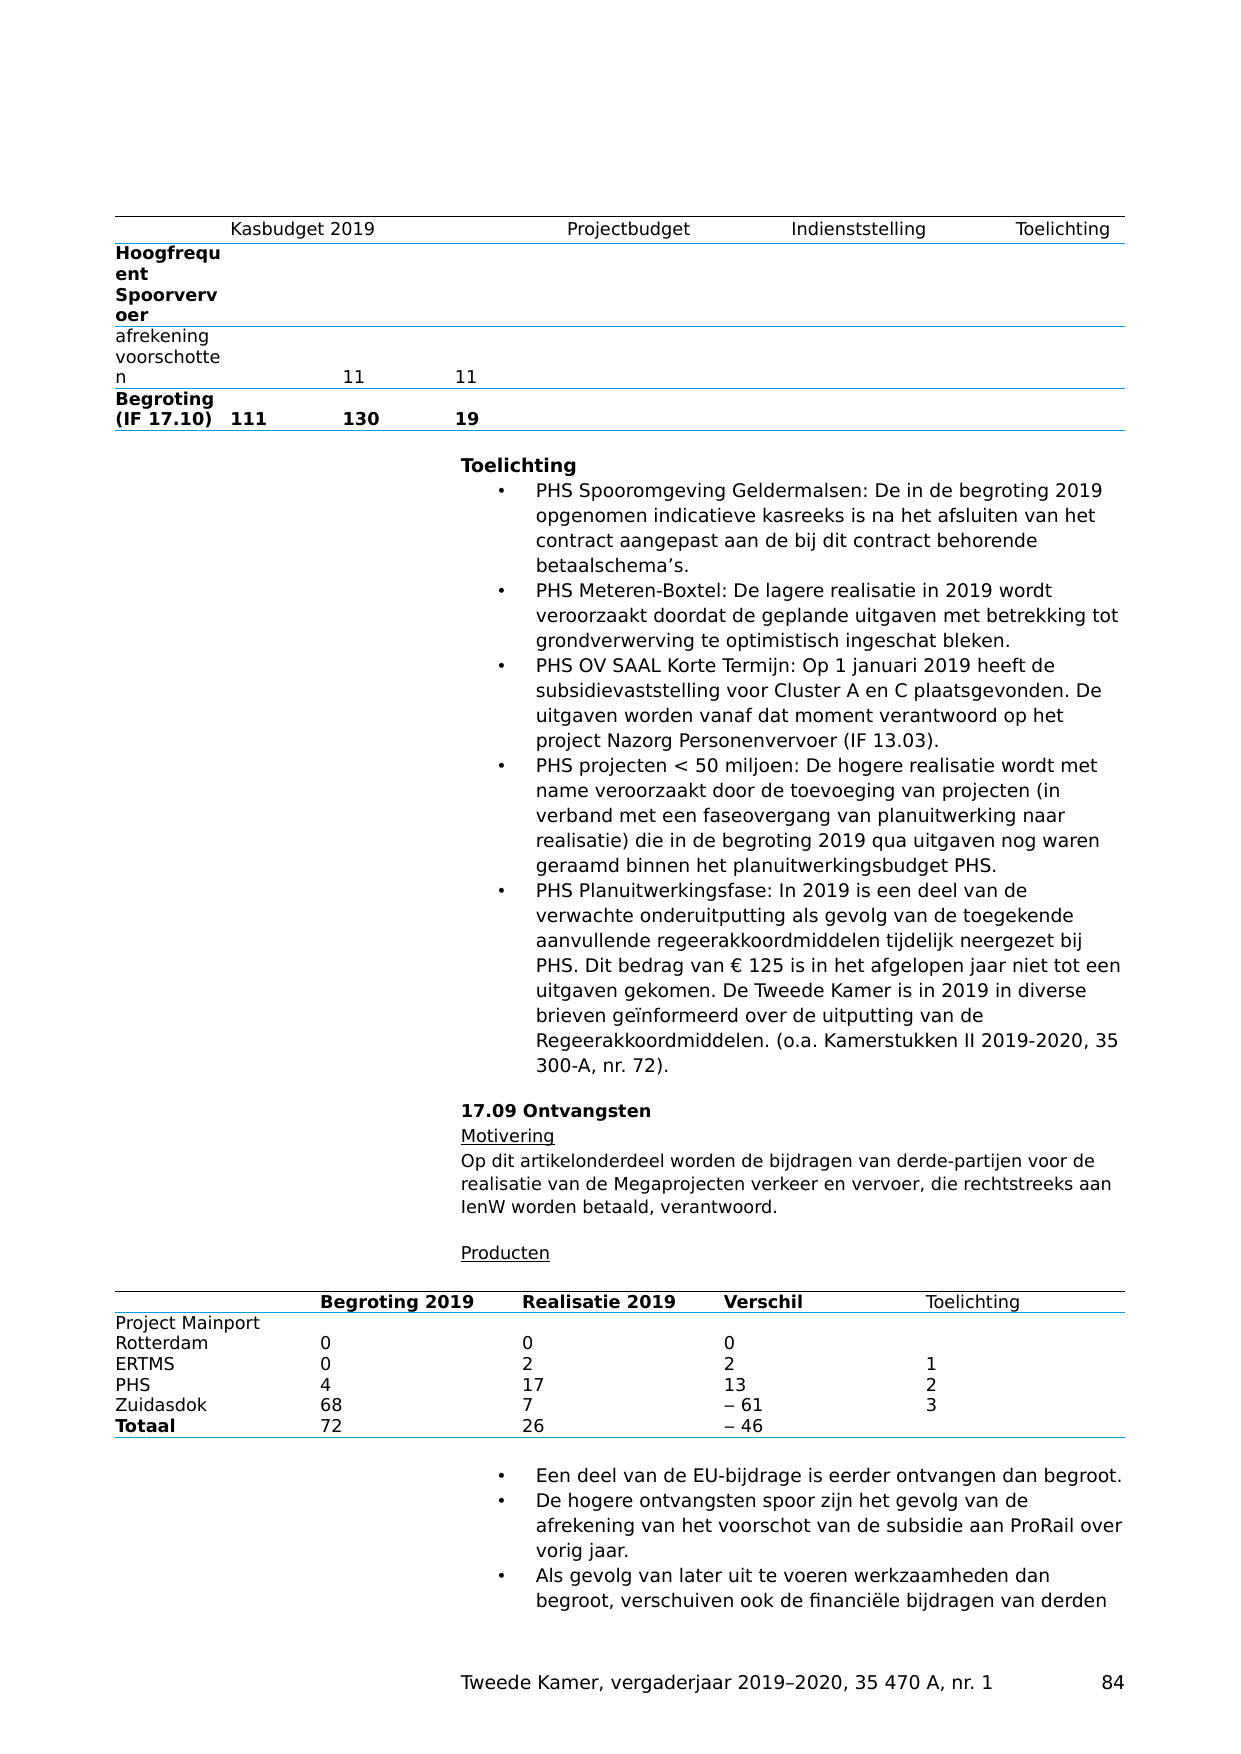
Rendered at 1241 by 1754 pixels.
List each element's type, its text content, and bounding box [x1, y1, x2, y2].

table_cell 0 [519, 1313, 721, 1354]
table_cell Totaal [115, 1416, 317, 1436]
table_cell Toelichting [923, 1292, 1125, 1312]
table_cell [676, 389, 788, 430]
table_cell 0 [317, 1354, 519, 1374]
table_cell 11 [452, 327, 564, 388]
table_cell [340, 244, 452, 326]
table_header Projectoverzicht Programma Hoogfrequent Spoor (17.10) (bedragen x € 1 miljoen) [115, 191, 1125, 216]
table_cell Realisatie 2019 [519, 1292, 721, 1312]
text Toelichting [461, 455, 1125, 477]
table_cell [788, 389, 900, 430]
table_cell Zuidasdok [115, 1395, 317, 1416]
table_cell [676, 244, 788, 326]
list PHS OV SAAL Korte Termijn: Op 1 januari 2019 heeft de subsidievaststelling voor Cluster A en C plaatsgevonden. De uitgaven worden vanaf dat moment verantwoord op het project Nazorg Personenvervoer (IF 13.03). [498, 652, 1125, 752]
text Motivering [461, 1124, 1125, 1147]
table_cell 13 [721, 1375, 923, 1395]
table_cell [1013, 389, 1125, 430]
table_cell Indienststelling [788, 217, 1013, 243]
table_cell [900, 327, 1013, 388]
table_cell [227, 327, 339, 388]
table_cell 26 [519, 1416, 721, 1436]
table_cell [900, 389, 1013, 430]
table_cell 11 [340, 327, 452, 388]
table_cell PHS [115, 1375, 317, 1395]
table_cell [900, 244, 1013, 326]
list PHS projecten < 50 miljoen: De hogere realisatie wordt met name veroorzaakt door de toevoeging van projecten (in verband met een faseovergang van planuitwerking naar realisatie) die in de begroting 2019 qua uitgaven nog waren geraamd binnen het planuitwerkingsbudget PHS. [498, 752, 1125, 877]
list Als gevolg van later uit te voeren werkzaamheden dan begroot, verschuiven ook de financiële bijdragen van derden [498, 1562, 1125, 1612]
table_cell [115, 1292, 317, 1312]
table_cell Begroting 2019 [317, 1292, 519, 1312]
table_cell [564, 389, 676, 430]
table_cell 7 [519, 1395, 721, 1416]
table_cell 72 [317, 1416, 519, 1436]
table_cell [1013, 244, 1125, 326]
list De hogere ontvangsten spoor zijn het gevolg van de afrekening van het voorschot van de subsidie aan ProRail over vorig jaar. [498, 1487, 1125, 1562]
table_cell 2 [923, 1375, 1125, 1395]
table_cell afrekening voorschotten [115, 327, 227, 388]
table_cell 0 [317, 1313, 519, 1354]
table_cell Toelichting [1013, 217, 1125, 243]
table_cell [923, 1313, 1125, 1354]
table_cell Kasbudget 2019 [227, 217, 564, 243]
table_cell 130 [340, 389, 452, 430]
list Een deel van de EU-bijdrage is eerder ontvangen dan begroot. [498, 1462, 1125, 1487]
table_cell [452, 244, 564, 326]
table_cell [564, 244, 676, 326]
table_cell Verschil [721, 1292, 923, 1312]
table_cell [676, 327, 788, 388]
table_cell 2 [519, 1354, 721, 1374]
table_cell 4 [317, 1375, 519, 1395]
table_cell 3 [923, 1395, 1125, 1416]
list PHS Spooromgeving Geldermalsen: De in de begroting 2019 opgenomen indicatieve kasreeks is na het afsluiten van het contract aangepast aan de bij dit contract behorende betaalschema’s. [498, 477, 1125, 577]
table_cell [564, 327, 676, 388]
table_cell ERTMS [115, 1354, 317, 1374]
text 17.09 Ontvangsten [461, 1099, 1125, 1122]
table_cell [923, 1416, 1125, 1436]
table_cell 111 [227, 389, 339, 430]
table_cell [788, 244, 900, 326]
table_cell Begroting (IF 17.10) [115, 389, 227, 430]
table_cell 2 [721, 1354, 923, 1374]
table_cell Project Mainport Rotterdam [115, 1313, 317, 1354]
table_cell 0 [721, 1313, 923, 1354]
table_cell Hoogfrequent Spoorvervoer [115, 244, 227, 326]
table_cell 1 [923, 1354, 1125, 1374]
table_cell ‒ 61 [721, 1395, 923, 1416]
table_cell 17 [519, 1375, 721, 1395]
table_cell ‒ 46 [721, 1416, 923, 1436]
text Producten [461, 1241, 1125, 1264]
text Op dit artikelonderdeel worden de bijdragen van derde-partijen voor de realisatie van de Megaprojecten verkeer en vervoer, die rechtstreeks aan IenW worden betaald, verantwoord. [461, 1149, 1125, 1218]
table_cell 68 [317, 1395, 519, 1416]
list PHS Meteren-Boxtel: De lagere realisatie in 2019 wordt veroorzaakt doordat de geplande uitgaven met betrekking tot grondverwerving te optimistisch ingeschat bleken. [498, 577, 1125, 652]
table_cell [227, 244, 339, 326]
table_cell Projectbudget [564, 217, 788, 243]
table_cell [1013, 327, 1125, 388]
list PHS Planuitwerkingsfase: In 2019 is een deel van de verwachte onderuitputting als gevolg van de toegekende aanvullende regeerakkoordmiddelen tijdelijk neergezet bij PHS. Dit bedrag van € 125 is in het afgelopen jaar niet tot een uitgaven gekomen. De Tweede Kamer is in 2019 in diverse brieven geïnformeerd over de uitputting van de Regeerakkoordmiddelen. (o.a. Kamerstukken II 2019-2020, 35 300-A, nr. 72). [498, 877, 1125, 1077]
table_cell 19 [452, 389, 564, 430]
table_cell [788, 327, 900, 388]
table_header Ontvangsten Megaprojecten verkeer en vervoer (bedragen x € 1 miljoen) [115, 1266, 1125, 1291]
table_cell [115, 217, 227, 243]
